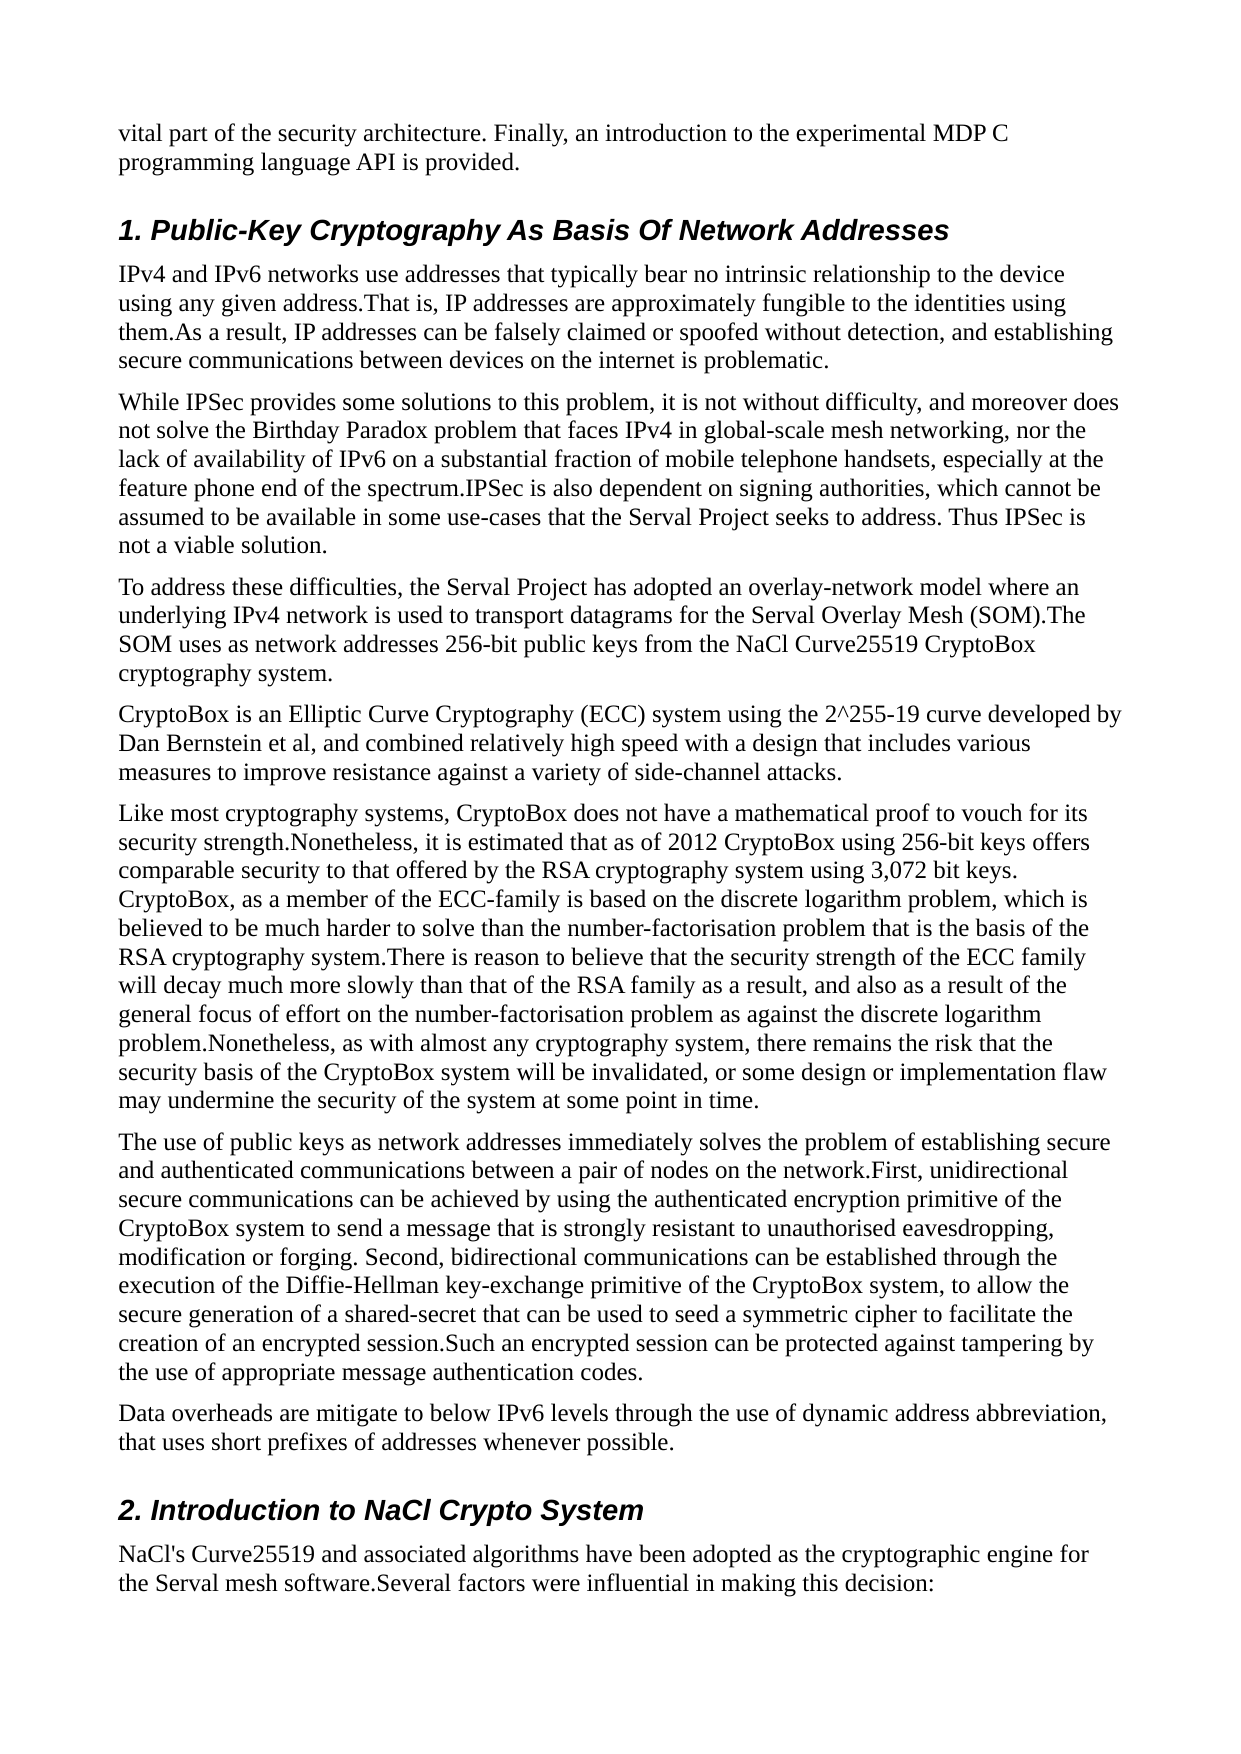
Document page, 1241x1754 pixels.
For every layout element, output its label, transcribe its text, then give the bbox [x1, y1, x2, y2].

text Data overheads are mitigate to below IPv6 levels through the use of dynamic address abbreviation, that uses short prefixes of addresses whenever possible. [118, 1398, 1122, 1455]
text CryptoBox is an Elliptic Curve Cryptography (ECC) system using the 2^255-19 curve developed by Dan Bernstein et al, and combined relatively high speed with a design that includes various measures to improve resistance against a variety of side-channel attacks. [118, 699, 1122, 785]
subtitle 2. Introduction to NaCl Crypto System [118, 1493, 1122, 1526]
text Like most cryptography systems, CryptoBox does not have a mathematical proof to vouch for its security strength.Nonetheless, it is estimated that as of 2012 CryptoBox using 256-bit keys offers comparable security to that offered by the RSA cryptography system using 3,072 bit keys. CryptoBox, as a member of the ECC-family is based on the discrete logarithm problem, which is believed to be much harder to solve than the number-factorisation problem that is the basis of the RSA cryptography system.There is reason to believe that the security strength of the ECC family will decay much more slowly than that of the RSA family as a result, and also as a result of the general focus of effort on the number-factorisation problem as against the discrete logarithm problem.Nonetheless, as with almost any cryptography system, there remains the risk that the security basis of the CryptoBox system will be invalidated, or some design or implementation flaw may undermine the security of the system at some point in time. [118, 798, 1122, 1114]
subtitle 1. Public-Key Cryptography As Basis Of Network Addresses [118, 213, 1122, 247]
text The use of public keys as network addresses immediately solves the problem of establishing secure and authenticated communications between a pair of nodes on the network.First, unidirectional secure communications can be achieved by using the authenticated encryption primitive of the CryptoBox system to send a message that is strongly resistant to unauthorised eavesdropping, modification or forging. Second, bidirectional communications can be established through the execution of the Diffie-Hellman key-exchange primitive of the CryptoBox system, to allow the secure generation of a shared-secret that can be used to seed a symmetric cipher to facilitate the creation of an encrypted session.Such an encrypted session can be protected against tampering by the use of appropriate message authentication codes. [118, 1127, 1122, 1385]
text vital part of the security architecture. Finally, an introduction to the experimental MDP C programming language API is provided. [118, 118, 1122, 176]
text NaCl's Curve25519 and associated algorithms have been adopted as the cryptographic engine for the Serval mesh software.Several factors were influential in making this decision: [118, 1539, 1122, 1596]
text While IPSec provides some solutions to this problem, it is not without difficulty, and moreover does not solve the Birthday Paradox problem that faces IPv4 in global-scale mesh networking, nor the lack of availability of IPv6 on a substantial fraction of mobile telephone handsets, especially at the feature phone end of the spectrum.IPSec is also dependent on signing authorities, which cannot be assumed to be available in some use-cases that the Serval Project seeks to address. Thus IPSec is not a viable solution. [118, 387, 1122, 559]
text IPv4 and IPv6 networks use addresses that typically bear no intrinsic relationship to the device using any given address.That is, IP addresses are approximately fungible to the identities using them.As a result, IP addresses can be falsely claimed or spoofed without detection, and establishing secure communications between devices on the internet is problematic. [118, 259, 1122, 374]
text To address these difficulties, the Serval Project has adopted an overlay-network model where an underlying IPv4 network is used to transport datagrams for the Serval Overlay Mesh (SOM).The SOM uses as network addresses 256-bit public keys from the NaCl Curve25519 CryptoBox cryptography system. [118, 572, 1122, 687]
